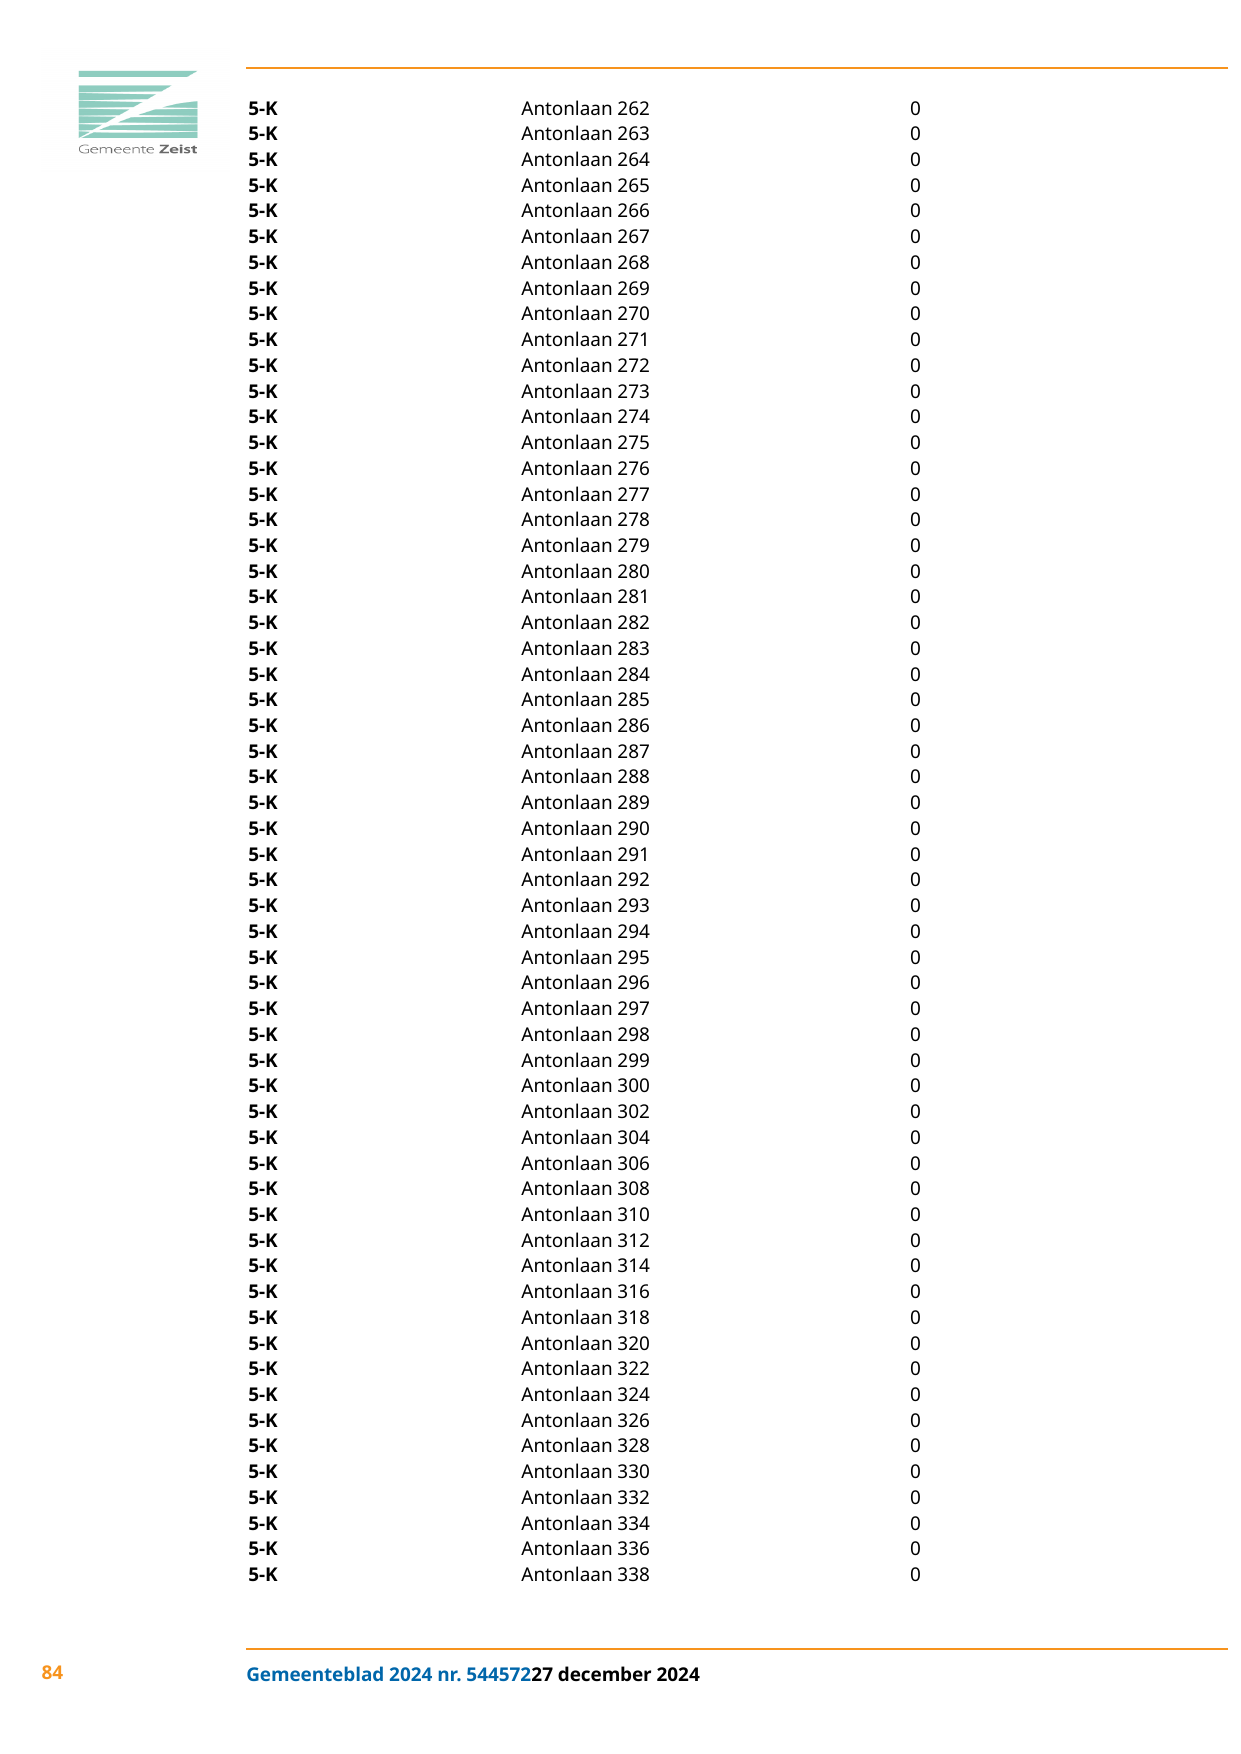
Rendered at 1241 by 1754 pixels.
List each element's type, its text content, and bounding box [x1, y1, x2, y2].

table_cell Antonlaan 326 [521, 1407, 910, 1433]
table_cell 5-K [248, 1124, 521, 1150]
table_cell Antonlaan 334 [521, 1510, 910, 1536]
table_cell Antonlaan 296 [521, 970, 910, 995]
table_cell 0 [910, 609, 1152, 635]
table_cell 5-K [248, 506, 521, 532]
table_cell 5-K [248, 558, 521, 584]
table_cell 0 [910, 1536, 1152, 1561]
table_cell Antonlaan 284 [521, 661, 910, 687]
table_cell Antonlaan 330 [521, 1459, 910, 1484]
table_cell 0 [910, 1510, 1152, 1536]
table_cell Antonlaan 291 [521, 841, 910, 867]
table_cell 0 [910, 301, 1152, 326]
table_cell 5-K [248, 1407, 521, 1433]
table_cell Antonlaan 286 [521, 712, 910, 738]
table_cell 0 [910, 995, 1152, 1021]
table_cell 0 [910, 738, 1152, 764]
table_cell Antonlaan 336 [521, 1536, 910, 1561]
table_cell 5-K [248, 944, 521, 969]
table_cell 0 [910, 481, 1152, 506]
table_cell Antonlaan 322 [521, 1356, 910, 1381]
table_cell Antonlaan 332 [521, 1484, 910, 1510]
table_cell 0 [910, 1021, 1152, 1047]
table_cell Antonlaan 272 [521, 352, 910, 378]
table_cell Antonlaan 271 [521, 326, 910, 352]
table_cell 5-K [248, 790, 521, 815]
table_cell 0 [910, 635, 1152, 661]
table_cell 5-K [248, 172, 521, 198]
table_cell 0 [910, 687, 1152, 712]
table_cell Antonlaan 279 [521, 532, 910, 558]
table_cell 0 [910, 1356, 1152, 1381]
table_cell 0 [910, 1098, 1152, 1124]
table_cell 0 [910, 584, 1152, 609]
table_cell Antonlaan 267 [521, 224, 910, 249]
table_cell Antonlaan 312 [521, 1227, 910, 1253]
table_cell Antonlaan 338 [521, 1561, 910, 1587]
table_cell 5-K [248, 1536, 521, 1561]
table_cell 5-K [248, 841, 521, 867]
table_cell Antonlaan 263 [521, 121, 910, 146]
table_cell 5-K [248, 121, 521, 146]
table_cell 5-K [248, 712, 521, 738]
table_cell 0 [910, 1201, 1152, 1227]
table_cell 5-K [248, 198, 521, 223]
table_cell 0 [910, 1278, 1152, 1304]
table_cell 5-K [248, 1304, 521, 1330]
table_cell 5-K [248, 584, 521, 609]
table_cell 5-K [248, 661, 521, 687]
table_cell 0 [910, 224, 1152, 249]
table_cell Antonlaan 287 [521, 738, 910, 764]
table_cell Antonlaan 276 [521, 455, 910, 481]
table_cell 5-K [248, 635, 521, 661]
table_cell 0 [910, 275, 1152, 301]
table_cell 0 [910, 712, 1152, 738]
table_cell 5-K [248, 532, 521, 558]
table_cell 0 [910, 1433, 1152, 1458]
table_cell 5-K [248, 1201, 521, 1227]
table_cell 5-K [248, 918, 521, 944]
table_cell 5-K [248, 301, 521, 326]
table_cell 5-K [248, 404, 521, 429]
table_cell 5-K [248, 764, 521, 789]
table_cell 5-K [248, 1459, 521, 1484]
table_cell 5-K [248, 893, 521, 918]
table_cell Antonlaan 285 [521, 687, 910, 712]
table_cell 5-K [248, 1253, 521, 1278]
table_cell Antonlaan 288 [521, 764, 910, 789]
table_cell 5-K [248, 1098, 521, 1124]
table_cell 5-K [248, 1561, 521, 1587]
table_cell 0 [910, 1047, 1152, 1072]
table_cell 5-K [248, 95, 521, 121]
table_cell 5-K [248, 687, 521, 712]
table_cell Antonlaan 266 [521, 198, 910, 223]
table_cell 0 [910, 326, 1152, 352]
table_cell Antonlaan 280 [521, 558, 910, 584]
table_cell 0 [910, 506, 1152, 532]
table_cell 5-K [248, 1227, 521, 1253]
table_cell 0 [910, 918, 1152, 944]
table_cell Antonlaan 302 [521, 1098, 910, 1124]
table_cell Antonlaan 310 [521, 1201, 910, 1227]
table_cell 5-K [248, 970, 521, 995]
table_cell 5-K [248, 1381, 521, 1407]
table_cell 5-K [248, 1330, 521, 1356]
table_cell 0 [910, 1330, 1152, 1356]
table_cell 5-K [248, 481, 521, 506]
table_cell 5-K [248, 455, 521, 481]
table_cell 0 [910, 1407, 1152, 1433]
table_cell 0 [910, 1381, 1152, 1407]
table_cell 0 [910, 1561, 1152, 1587]
table_cell Antonlaan 278 [521, 506, 910, 532]
table_cell 5-K [248, 1433, 521, 1458]
table_cell 5-K [248, 1021, 521, 1047]
table_cell Antonlaan 264 [521, 146, 910, 172]
table_cell 5-K [248, 146, 521, 172]
table_cell 0 [910, 1150, 1152, 1175]
table_cell Antonlaan 306 [521, 1150, 910, 1175]
table_cell 0 [910, 893, 1152, 918]
table_cell 0 [910, 532, 1152, 558]
table_cell Antonlaan 283 [521, 635, 910, 661]
table_cell Antonlaan 297 [521, 995, 910, 1021]
table_cell 5-K [248, 378, 521, 403]
table_cell 5-K [248, 1356, 521, 1381]
table_cell 0 [910, 378, 1152, 403]
table_cell 5-K [248, 224, 521, 249]
table_cell 5-K [248, 867, 521, 892]
table_cell 0 [910, 1073, 1152, 1098]
table_cell 5-K [248, 1175, 521, 1201]
table_cell 5-K [248, 995, 521, 1021]
table_cell 0 [910, 249, 1152, 275]
table_cell Antonlaan 277 [521, 481, 910, 506]
picture [41, 47, 231, 172]
table_cell 0 [910, 661, 1152, 687]
table_cell 5-K [248, 429, 521, 455]
table_cell 5-K [248, 1278, 521, 1304]
table_cell 0 [910, 815, 1152, 841]
table_cell 5-K [248, 326, 521, 352]
table_cell 0 [910, 404, 1152, 429]
table_cell 0 [910, 95, 1152, 121]
table_cell Antonlaan 324 [521, 1381, 910, 1407]
table_cell 0 [910, 198, 1152, 223]
table_cell Antonlaan 274 [521, 404, 910, 429]
table_cell 0 [910, 558, 1152, 584]
table_cell 0 [910, 764, 1152, 789]
table_cell 5-K [248, 1510, 521, 1536]
table_cell Antonlaan 298 [521, 1021, 910, 1047]
table_cell 0 [910, 1253, 1152, 1278]
table_cell Antonlaan 268 [521, 249, 910, 275]
table_cell Antonlaan 265 [521, 172, 910, 198]
table_cell 0 [910, 1124, 1152, 1150]
table_cell 0 [910, 1459, 1152, 1484]
table_cell 5-K [248, 738, 521, 764]
table_cell 0 [910, 970, 1152, 995]
table_cell Antonlaan 299 [521, 1047, 910, 1072]
table_cell Antonlaan 316 [521, 1278, 910, 1304]
table_cell 0 [910, 429, 1152, 455]
table_cell Antonlaan 281 [521, 584, 910, 609]
table_cell Antonlaan 314 [521, 1253, 910, 1278]
table_cell 0 [910, 790, 1152, 815]
table_cell Antonlaan 270 [521, 301, 910, 326]
table_cell 5-K [248, 1484, 521, 1510]
table_cell Antonlaan 295 [521, 944, 910, 969]
table_cell Antonlaan 318 [521, 1304, 910, 1330]
table_cell 0 [910, 172, 1152, 198]
table_cell 0 [910, 1175, 1152, 1201]
table_cell Antonlaan 292 [521, 867, 910, 892]
table_cell 5-K [248, 352, 521, 378]
table_cell Antonlaan 282 [521, 609, 910, 635]
table_cell Antonlaan 294 [521, 918, 910, 944]
table_cell 5-K [248, 1047, 521, 1072]
table_cell 5-K [248, 1073, 521, 1098]
table_cell 0 [910, 1304, 1152, 1330]
table_cell 5-K [248, 815, 521, 841]
table_cell Antonlaan 273 [521, 378, 910, 403]
table_cell Antonlaan 290 [521, 815, 910, 841]
table_cell 0 [910, 1484, 1152, 1510]
table_cell 5-K [248, 249, 521, 275]
table_cell Antonlaan 289 [521, 790, 910, 815]
table_cell 0 [910, 1227, 1152, 1253]
table_cell Antonlaan 308 [521, 1175, 910, 1201]
table_cell Antonlaan 304 [521, 1124, 910, 1150]
table_cell 5-K [248, 1150, 521, 1175]
table_cell Antonlaan 293 [521, 893, 910, 918]
table_cell 0 [910, 455, 1152, 481]
table_cell 5-K [248, 275, 521, 301]
table_cell 0 [910, 944, 1152, 969]
table_cell 0 [910, 146, 1152, 172]
table_cell Antonlaan 328 [521, 1433, 910, 1458]
table_cell Antonlaan 269 [521, 275, 910, 301]
table_cell 0 [910, 352, 1152, 378]
table_cell Antonlaan 300 [521, 1073, 910, 1098]
table_cell 0 [910, 121, 1152, 146]
table_cell Antonlaan 320 [521, 1330, 910, 1356]
table_cell 5-K [248, 609, 521, 635]
table_cell Antonlaan 262 [521, 95, 910, 121]
table_cell 0 [910, 867, 1152, 892]
table_cell Antonlaan 275 [521, 429, 910, 455]
table_cell 0 [910, 841, 1152, 867]
